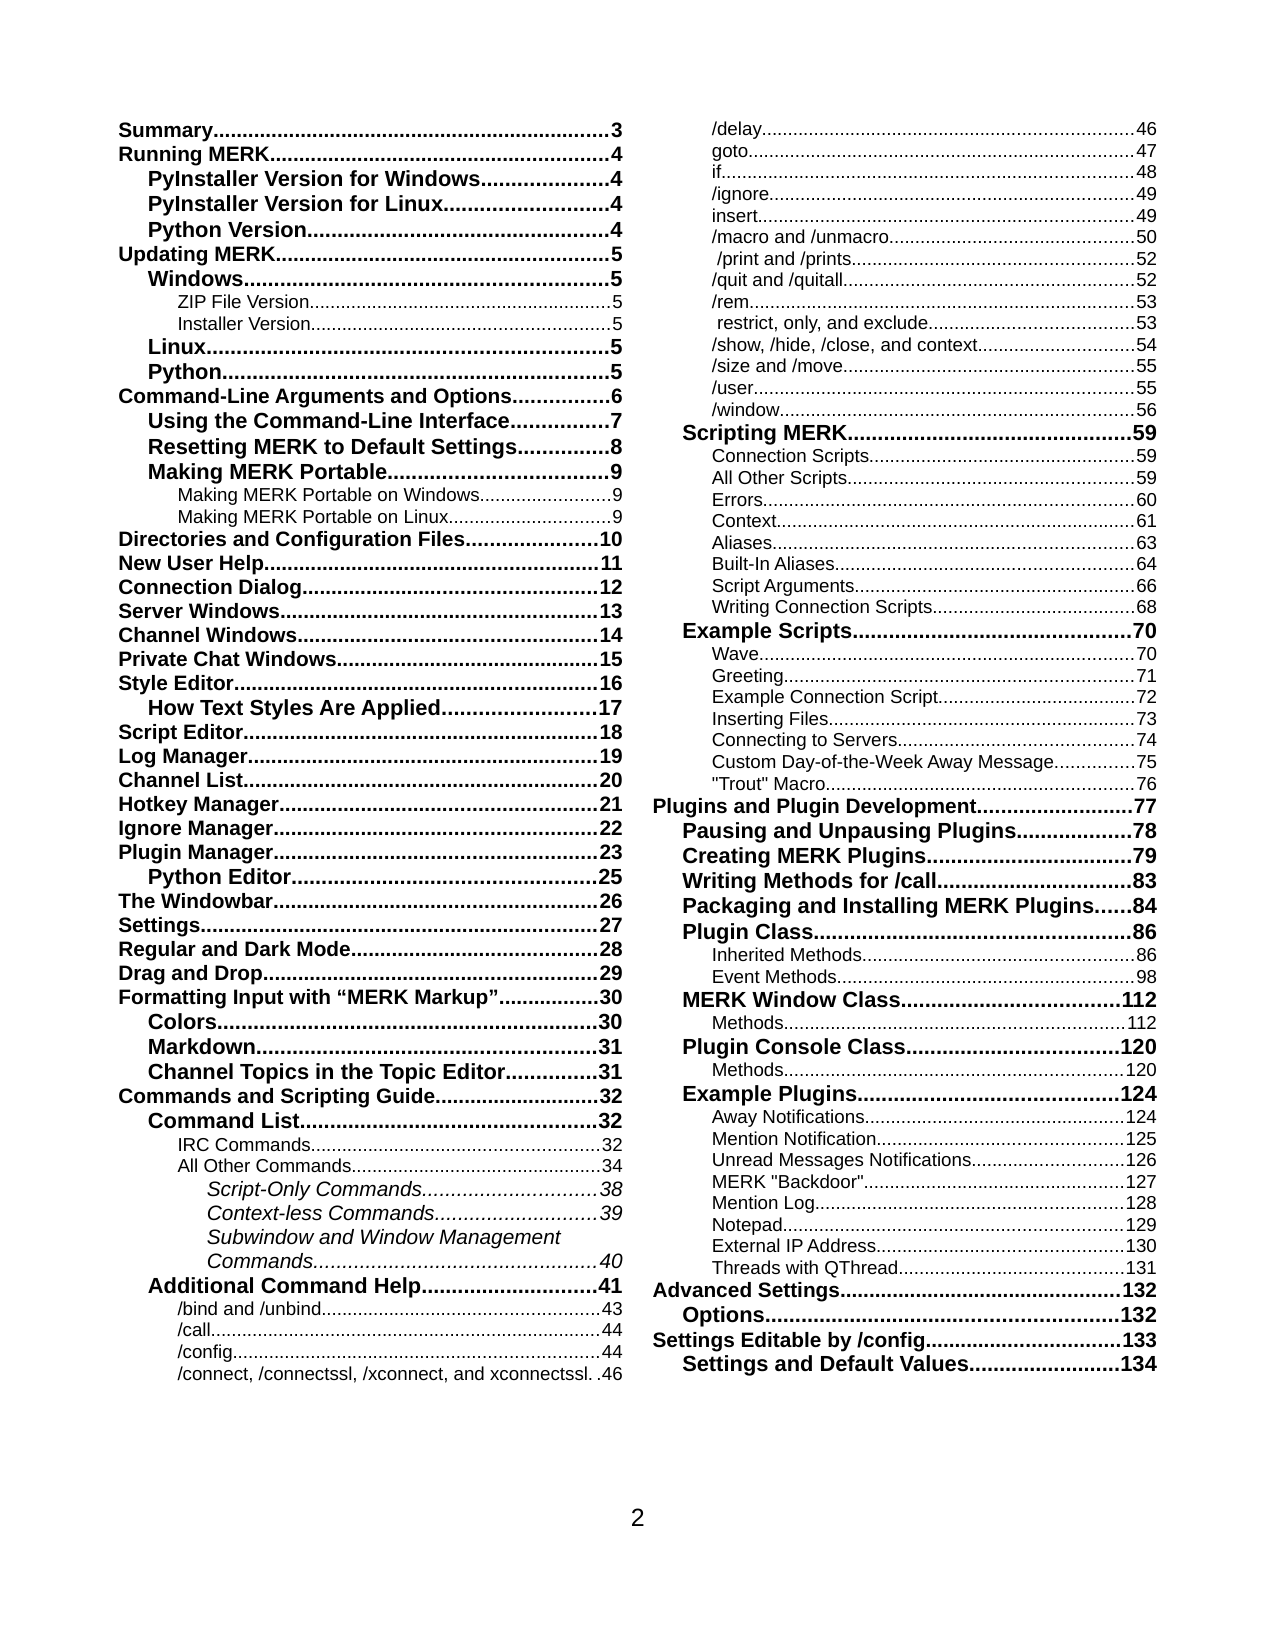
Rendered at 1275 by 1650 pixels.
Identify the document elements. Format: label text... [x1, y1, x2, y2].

text Script Arguments 66 [712, 574, 1157, 596]
text Connection Dialog 12 [118, 575, 622, 599]
text Commands and Scripting Guide 32 [118, 1084, 622, 1108]
text Command List 32 [148, 1108, 622, 1133]
text Plugin Manager 23 [118, 840, 622, 864]
text Notepad 129 [712, 1213, 1157, 1235]
text Connection Scripts 59 [712, 445, 1157, 467]
text Directories and Configuration Files 10 [118, 527, 622, 551]
text /show, /hide, /close, and context 54 [712, 334, 1157, 355]
text Making MERK Portable on Linux 9 [177, 506, 622, 527]
text Packaging and Installing MERK Plugins 84 [682, 893, 1157, 919]
text Threads with QThread 131 [712, 1257, 1157, 1278]
text "Trout" Macro 76 [712, 772, 1157, 794]
text Scripting MERK 59 [682, 420, 1157, 445]
text Private Chat Windows 15 [118, 647, 622, 671]
text Additional Command Help 41 [148, 1272, 622, 1298]
text Aliases 63 [712, 531, 1157, 553]
text Ignore Manager 22 [118, 816, 622, 840]
text Script Editor 18 [118, 720, 622, 744]
text Python 5 [148, 359, 622, 384]
text Command-Line Arguments and Options 6 [118, 384, 622, 408]
text /config 44 [177, 1341, 622, 1362]
text Channel Windows 14 [118, 623, 622, 647]
text Python Editor 25 [148, 864, 622, 889]
text Settings Editable by /config 133 [652, 1327, 1157, 1351]
text Methods 120 [712, 1059, 1157, 1081]
text /macro and /unmacro 50 [712, 226, 1157, 247]
text External IP Address 130 [712, 1235, 1157, 1257]
text PyInstaller Version for Linux 4 [148, 191, 622, 216]
text How Text Styles Are Applied 17 [148, 695, 622, 720]
text /size and /move 55 [712, 355, 1157, 377]
text Settings and Default Values 134 [682, 1351, 1157, 1377]
text Mention Notification 125 [712, 1127, 1157, 1149]
text if 48 [712, 161, 1157, 183]
text Script-Only Commands 38 [207, 1177, 622, 1201]
text Example Scripts 70 [682, 618, 1157, 643]
text /ignore 49 [712, 183, 1157, 204]
text Hotkey Manager 21 [118, 792, 622, 816]
text Methods 112 [712, 1012, 1157, 1034]
text Inserting Files 73 [712, 708, 1157, 729]
text Example Plugins 124 [682, 1081, 1157, 1106]
text Python Version 4 [148, 216, 622, 242]
text Built-In Aliases 64 [712, 553, 1157, 574]
text Colors 30 [148, 1009, 622, 1034]
text Greeting 71 [712, 664, 1157, 686]
text Options 132 [682, 1302, 1157, 1327]
text PyInstaller Version for Windows 4 [148, 166, 622, 191]
text /quit and /quitall 52 [712, 269, 1157, 291]
text Context-less Commands 39 [207, 1201, 622, 1224]
text Plugin Console Class 120 [682, 1034, 1157, 1059]
text Inherited Methods 86 [712, 944, 1157, 965]
text Advanced Settings 132 [652, 1278, 1157, 1302]
text Linux 5 [148, 334, 622, 359]
text goto 47 [712, 140, 1157, 161]
text Mention Log 128 [712, 1192, 1157, 1213]
text Running MERK 4 [118, 142, 622, 166]
text /delay 46 [712, 118, 1157, 140]
text Drag and Drop 29 [118, 961, 622, 985]
text Writing Methods for /call 83 [682, 868, 1157, 893]
text Formatting Input with “MERK Markup” 30 [118, 985, 622, 1009]
text Making MERK Portable on Windows 9 [177, 484, 622, 506]
text Updating MERK 5 [118, 242, 622, 266]
text Summary 3 [118, 118, 622, 142]
text Example Connection Script 72 [712, 686, 1157, 708]
text Installer Version 5 [177, 312, 622, 334]
text Plugin Class 86 [682, 919, 1157, 944]
text Creating MERK Plugins 79 [682, 843, 1157, 868]
text Wave 70 [712, 643, 1157, 664]
text /bind and /unbind 43 [177, 1298, 622, 1319]
text Writing Connection Scripts 68 [712, 596, 1157, 618]
text Server Windows 13 [118, 599, 622, 623]
text /print and /prints 52 [712, 247, 1157, 269]
text MERK "Backdoor" 127 [712, 1170, 1157, 1192]
text Using the Command-Line Interface 7 [148, 408, 622, 433]
text Connecting to Servers 74 [712, 729, 1157, 751]
text All Other Commands 34 [177, 1155, 622, 1177]
text Context 61 [712, 510, 1157, 531]
text Subwindow and Window Management Commands 40 [207, 1224, 622, 1272]
text restrict, only, and exclude 53 [712, 312, 1157, 334]
text Event Methods 98 [712, 965, 1157, 987]
text Channel List 20 [118, 768, 622, 792]
text /rem 53 [712, 291, 1157, 312]
text Log Manager 19 [118, 744, 622, 768]
text Unread Messages Notifications 126 [712, 1149, 1157, 1170]
text Resetting MERK to Default Settings 8 [148, 433, 622, 459]
text Channel Topics in the Topic Editor 31 [148, 1059, 622, 1084]
text Windows 5 [148, 266, 622, 291]
text /call 44 [177, 1319, 622, 1341]
text /user 55 [712, 377, 1157, 398]
text Regular and Dark Mode 28 [118, 937, 622, 961]
text Errors 60 [712, 488, 1157, 510]
text Settings 27 [118, 913, 622, 937]
text Plugins and Plugin Development 77 [652, 794, 1157, 818]
text /connect, /connectssl, /xconnect, and xconnectssl 46 [177, 1362, 622, 1384]
text All Other Scripts 59 [712, 467, 1157, 488]
text /window 56 [712, 398, 1157, 420]
text IRC Commands 32 [177, 1133, 622, 1155]
text insert 49 [712, 204, 1157, 226]
text The Windowbar 26 [118, 889, 622, 913]
text ZIP File Version 5 [177, 291, 622, 312]
text MERK Window Class 112 [682, 987, 1157, 1012]
text Style Editor 16 [118, 671, 622, 695]
text Pausing and Unpausing Plugins 78 [682, 818, 1157, 843]
text Away Notifications 124 [712, 1106, 1157, 1127]
text New User Help 11 [118, 551, 622, 575]
text Custom Day-of-the-Week Away Message 75 [712, 751, 1157, 772]
text Making MERK Portable 9 [148, 459, 622, 484]
text Markdown 31 [148, 1034, 622, 1059]
